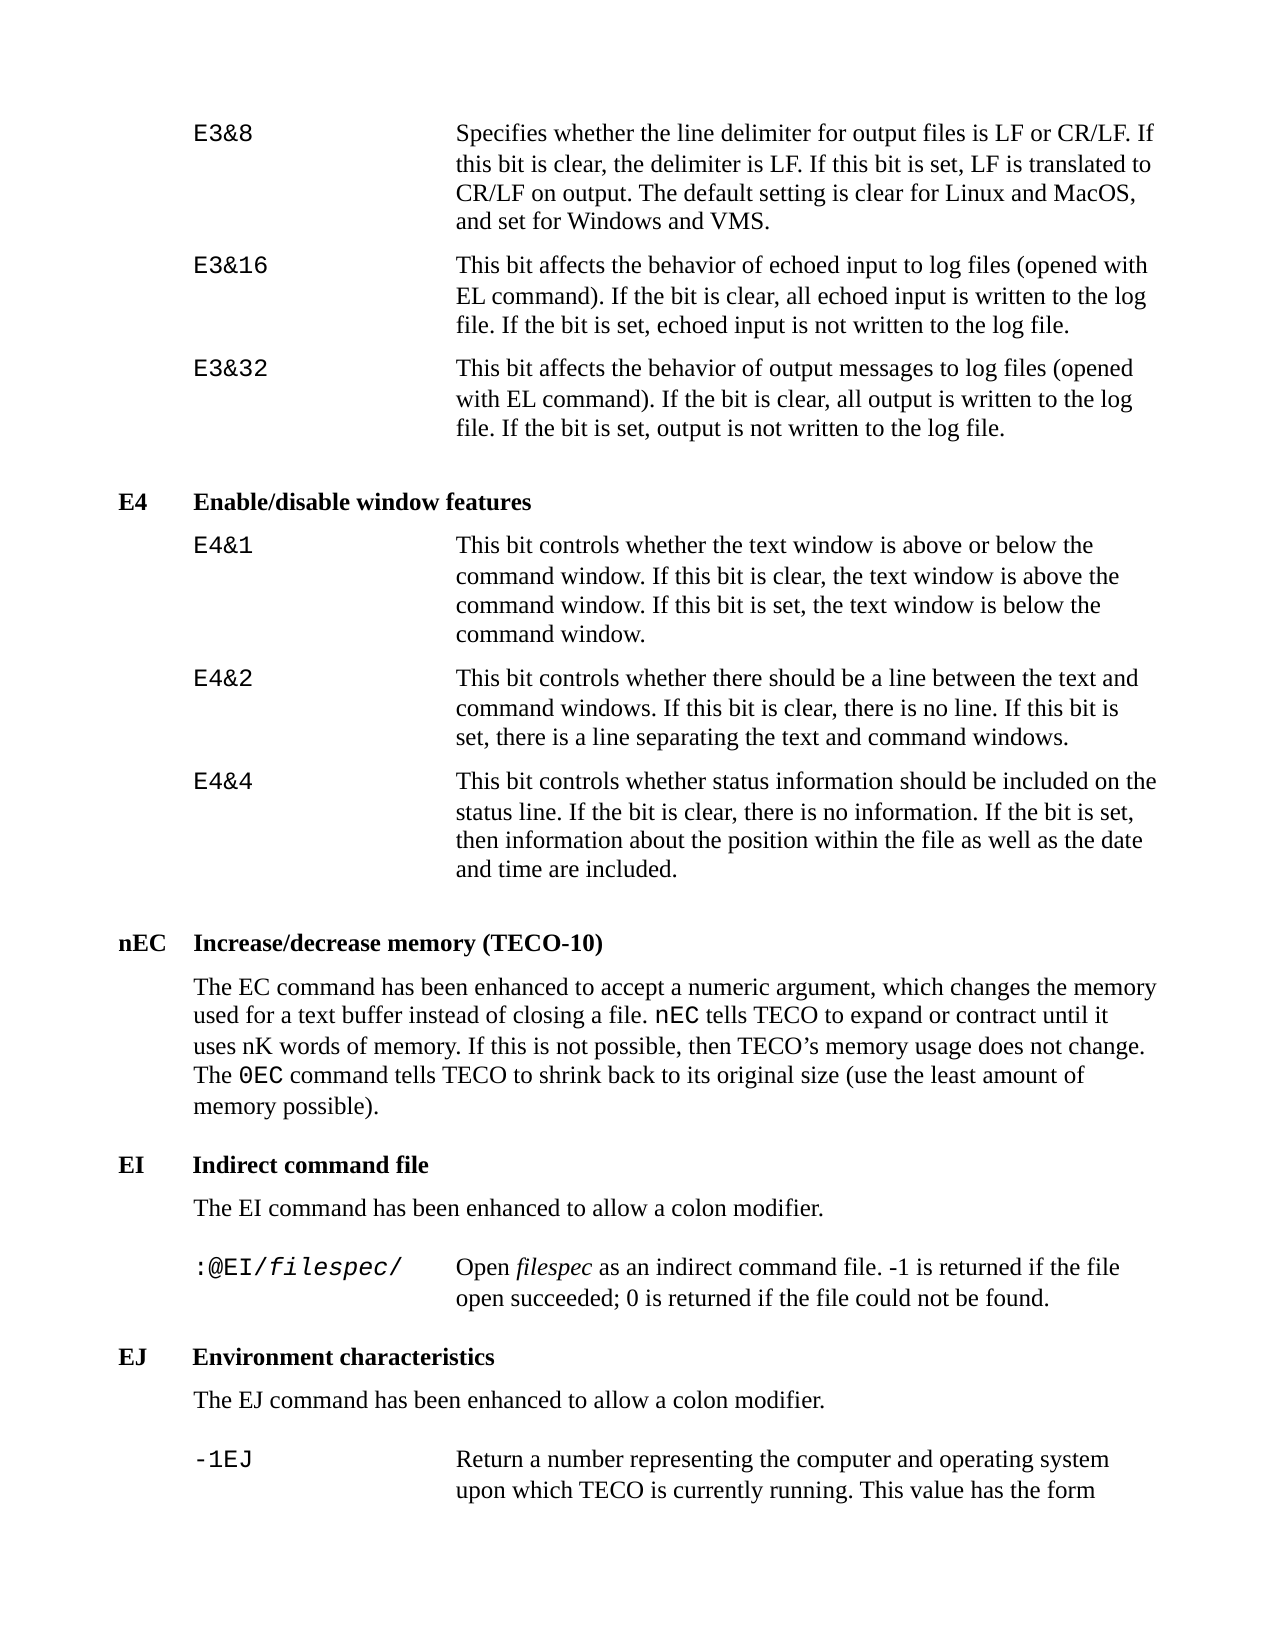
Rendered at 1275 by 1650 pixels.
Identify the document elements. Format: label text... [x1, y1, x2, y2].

text EI Indirect command file [118, 1150, 1157, 1178]
text E4&4 This bit controls whether status information should be included on the status line. If the bit is clear, there is no information. If the bit is set, then information about the position within the file as well as the date and time are included. [193, 766, 1157, 883]
text EJ Environment characteristics [118, 1342, 1157, 1371]
text :@EI/filespec/ Open filespec as an indirect command file. -1 is returned if the file open succeeded; 0 is returned if the file could not be found. [193, 1252, 1157, 1312]
text E3&16 This bit affects the behavior of echoed input to log files (opened with EL command). If the bit is clear, all echoed input is written to the log file. If the bit is set, echoed input is not written to the log file. [193, 250, 1157, 338]
text E4&1 This bit controls whether the text window is above or below the command window. If this bit is clear, the text window is above the command window. If this bit is set, the text window is below the command window. [193, 531, 1157, 648]
text -1EJ Return a number representing the computer and operating system upon which TECO is currently running. This value has the form [193, 1444, 1157, 1504]
text The EC command has been enhanced to accept a numeric argument, which changes the memory used for a text buffer instead of closing a file. nEC tells TECO to expand or contract until it uses nK words of memory. If this is not possible, then TECO’s memory usage does not change. The 0EC command tells TECO to shrink back to its original size (use the least amount of memory possible). [193, 972, 1157, 1120]
text E4 Enable/disable window features [118, 487, 1157, 516]
text The EJ command has been enhanced to allow a colon modifier. [193, 1386, 1157, 1414]
text nEC Increase/decrease memory (TECO-10) [118, 928, 1157, 957]
text E4&2 This bit controls whether there should be a line between the text and command windows. If this bit is clear, there is no line. If this bit is set, there is a line separating the text and command windows. [193, 663, 1157, 751]
text The EI command has been enhanced to allow a colon modifier. [193, 1193, 1157, 1222]
text E3&8 Specifies whether the line delimiter for output files is LF or CR/LF. If this bit is clear, the delimiter is LF. If this bit is set, LF is translated to CR/LF on output. The default setting is clear for Linux and MacOS, and set for Windows and VMS. [193, 118, 1157, 235]
text E3&32 This bit affects the behavior of output messages to log files (opened with EL command). If the bit is clear, all output is written to the log file. If the bit is set, output is not written to the log file. [193, 353, 1157, 442]
